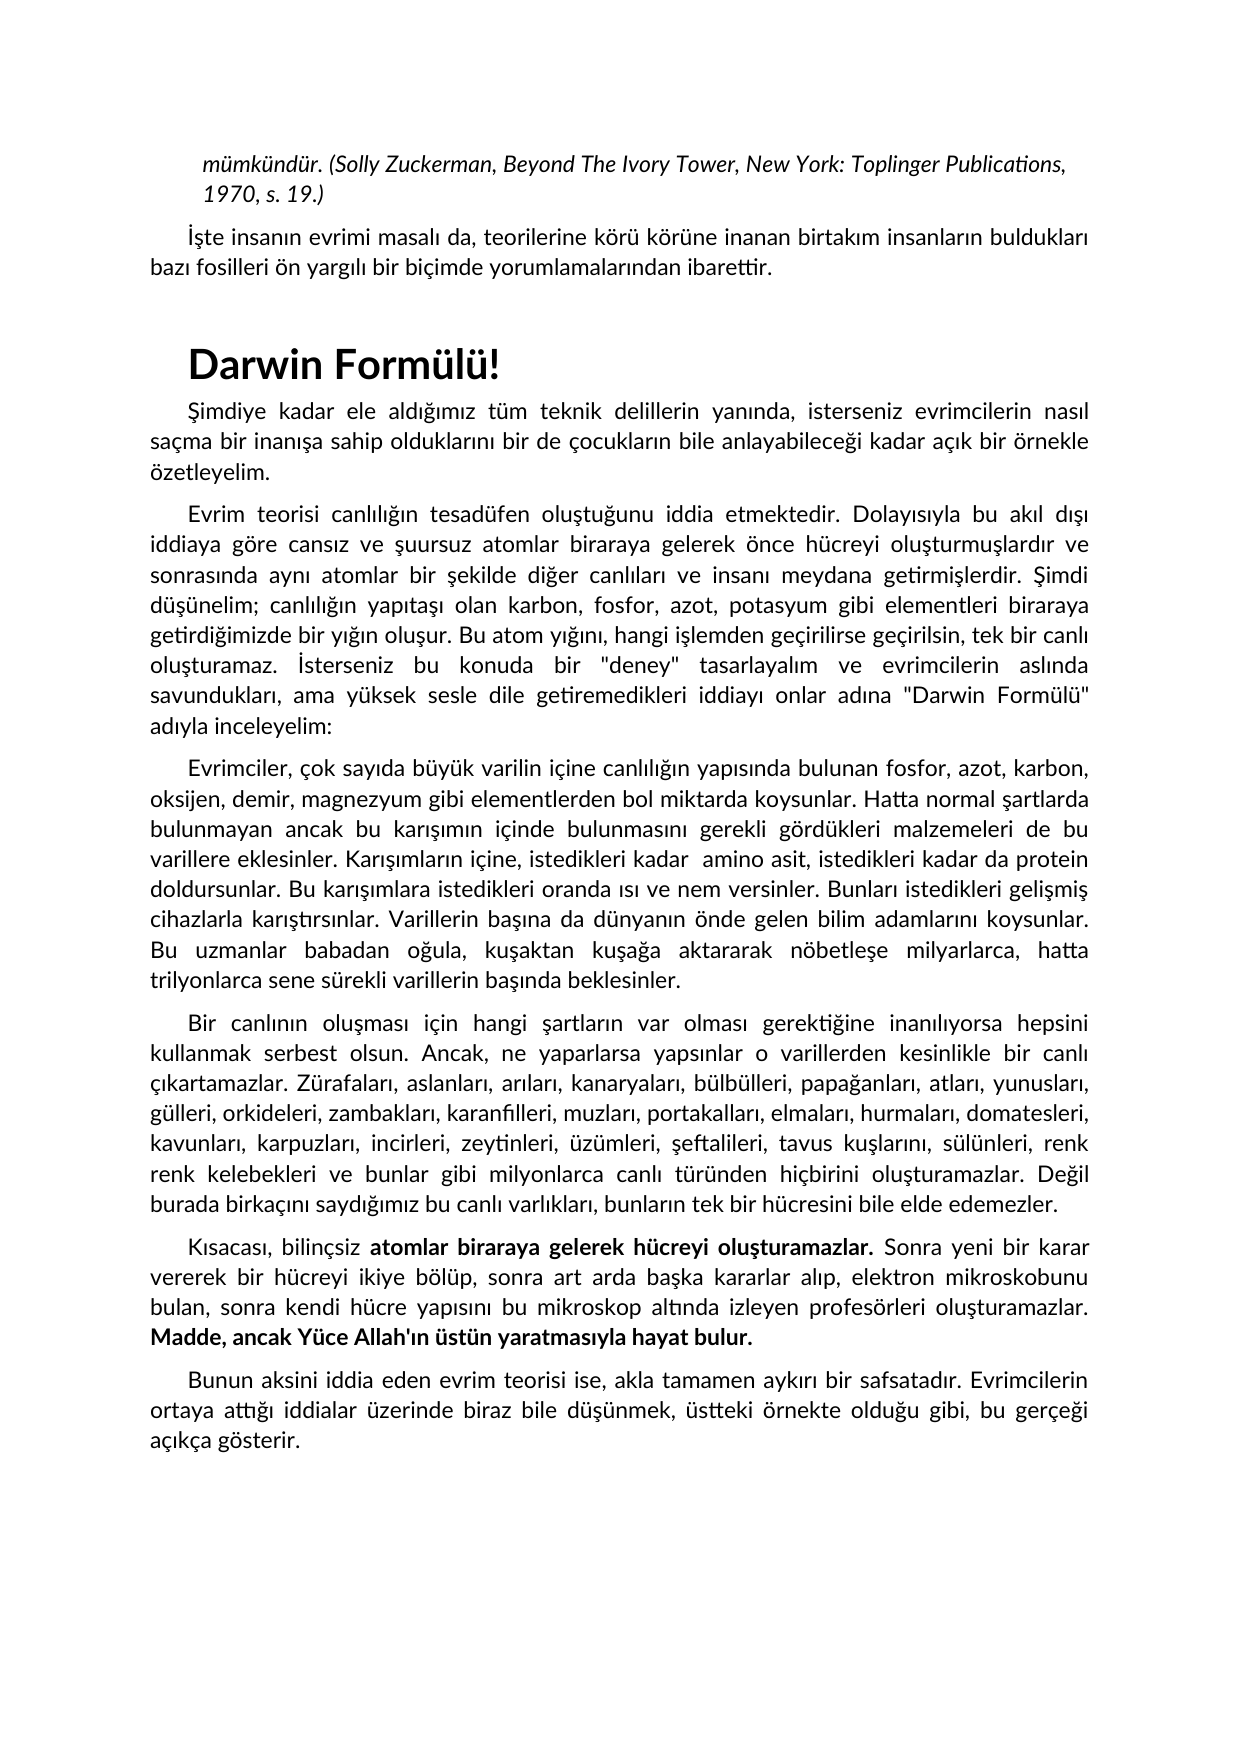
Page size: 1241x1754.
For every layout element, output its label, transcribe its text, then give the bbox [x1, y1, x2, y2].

text Evrimciler, çok sayıda büyük varilin içine canlılığın yapısında bulunan fosfor, azot, karbon, oksijen, demir, magnezyum gibi elementlerden bol miktarda koysunlar. Hatta normal şartlarda bulunmayan ancak bu karışımın içinde bulunmasını gerekli gördükleri malzemeleri de bu varillere eklesinler. Karışımların içine, istedikleri kadar amino asit, istedikleri kadar da protein doldursunlar. Bu karışımlara istedikleri oranda ısı ve nem versinler. Bunları istedikleri gelişmiş cihazlarla karıştırsınlar. Varillerin başına da dünyanın önde gelen bilim adamlarını koysunlar. Bu uzmanlar babadan oğula, kuşaktan kuşağa aktararak nöbetleşe milyarlarca, hatta trilyonlarca sene sürekli varillerin başında beklesinler. [150, 754, 1090, 993]
text Bir canlının oluşması için hangi şartların var olması gerektiğine inanılıyorsa hepsini kullanmak serbest olsun. Ancak, ne yaparlarsa yapsınlar o varillerden kesinlikle bir canlı çıkartamazlar. Zürafaları, aslanları, arıları, kanaryaları, bülbülleri, papağanları, atları, yunusları, gülleri, orkideleri, zambakları, karanfilleri, muzları, portakalları, elmaları, hurmaları, domatesleri, kavunları, karpuzları, incirleri, zeytinleri, üzümleri, şeftalileri, tavus kuşlarını, sülünleri, renk renk kelebekleri ve bunlar gibi milyonlarca canlı türünden hiçbirini oluşturamazlar. Değil burada birkaçını saydığımız bu canlı varlıkları, bunların tek bir hücresini bile elde edemezler. [150, 1008, 1090, 1217]
text Bunun aksini iddia eden evrim teorisi ise, akla tamamen aykırı bir safsatadır. Evrimcilerin ortaya attığı iddialar üzerinde biraz bile düşünmek, üstteki örnekte olduğu gibi, bu gerçeği açıkça gösterir. [150, 1366, 1090, 1453]
text mümkündür. (Solly Zuckerman, Beyond The Ivory Tower, New York: Toplinger Publications, 1970, s. 19.) [202, 150, 1068, 208]
text Evrim teorisi canlılığın tesadüfen oluştuğunu iddia etmektedir. Dolayısıyla bu akıl dışı iddiaya göre cansız ve şuursuz atomlar biraraya gelerek önce hücreyi oluşturmuşlardır ve sonrasında aynı atomlar bir şekilde diğer canlıları ve insanı meydana getirmişlerdir. Şimdi düşünelim; canlılığın yapıtaşı olan karbon, fosfor, azot, potasyum gibi elementleri biraraya getirdiğimizde bir yığın oluşur. Bu atom yığını, hangi işlemden geçirilirse geçirilsin, tek bir canlı oluşturamaz. İsterseniz bu konuda bir "deney" tasarlayalım ve evrimcilerin aslında savundukları, ama yüksek sesle dile getiremedikleri iddiayı onlar adına "Darwin Formülü" adıyla inceleyelim: [150, 500, 1090, 739]
text İşte insanın evrimi masalı da, teorilerine körü körüne inanan birtakım insanların buldukları bazı fosilleri ön yargılı bir biçimde yorumlamalarından ibarettir. [150, 223, 1090, 281]
text Kısacası, bilinçsiz atomlar biraraya gelerek hücreyi oluşturamazlar. Sonra yeni bir karar vererek bir hücreyi ikiye bölüp, sonra art arda başka kararlar alıp, elektron mikroskobunu bulan, sonra kendi hücre yapısını bu mikroskop altında izleyen profesörleri oluşturamazlar. Madde, ancak Yüce Allah'ın üstün yaratmasıyla hayat bulur. [150, 1232, 1090, 1350]
subtitle Darwin Formülü! [187, 338, 1090, 388]
text Şimdiye kadar ele aldığımız tüm teknik delillerin yanında, isterseniz evrimcilerin nasıl saçma bir inanışa sahip olduklarını bir de çocukların bile anlayabileceği kadar açık bir örnekle özetleyelim. [150, 397, 1090, 485]
